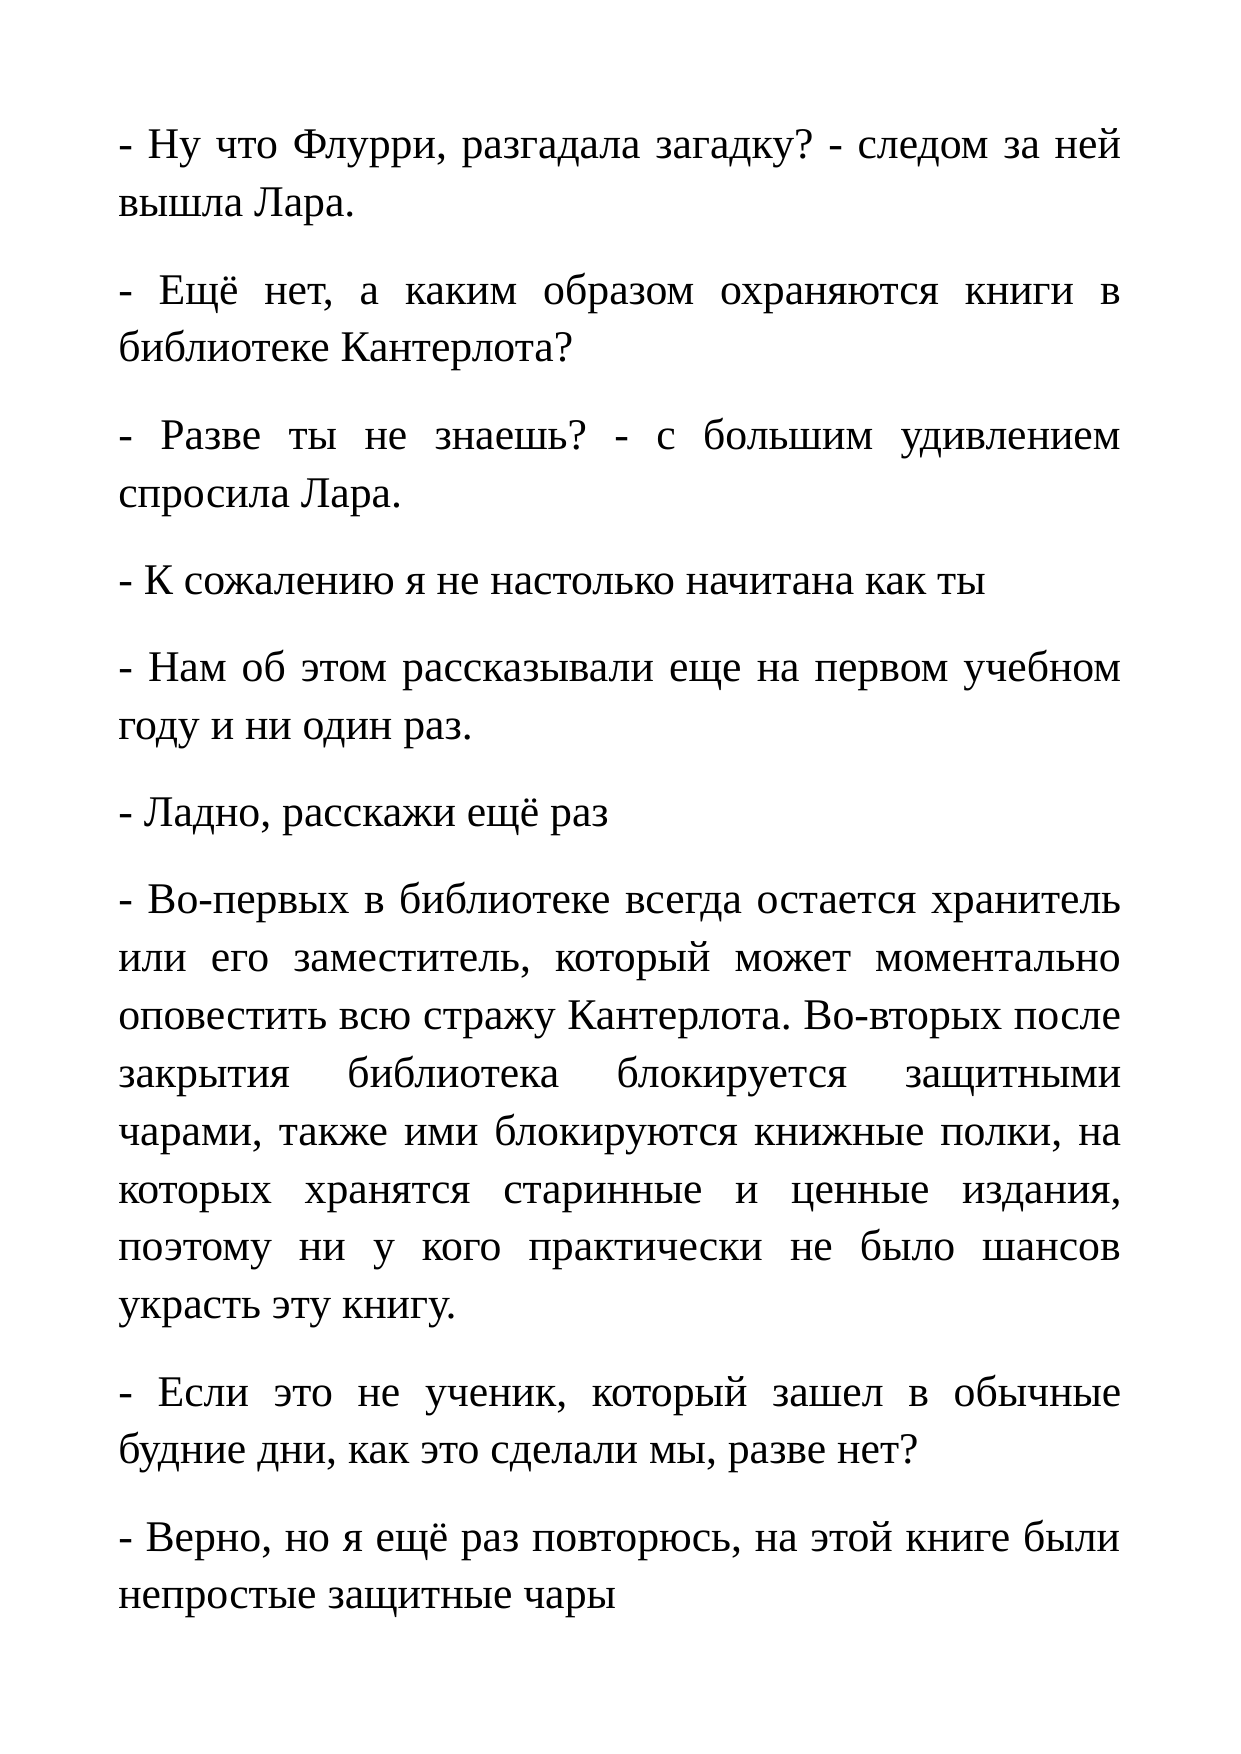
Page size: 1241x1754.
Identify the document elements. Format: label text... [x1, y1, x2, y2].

text - Верно, но я ещё раз повторюсь, на этой книге были непростые защитные чары [118, 1510, 1122, 1618]
text - Ещё нет, а каким образом охраняются книги в библиотеке Кантерлота? [118, 263, 1122, 371]
text - Если это не ученик, который зашел в обычные будние дни, как это сделали мы, разве нет? [118, 1365, 1122, 1473]
text - К сожалению я не настолько начитана как ты [118, 553, 1122, 604]
text - Ладно, расскажи ещё раз [118, 786, 1122, 836]
text - Разве ты не знаешь? - с большим удивлением спросила Лара. [118, 408, 1122, 516]
text - Во-первых в библиотеке всегда остается хранитель или его заместитель, который может моментально оповестить всю стражу Кантерлота. Во-вторых после закрытия библиотека блокируется защитными чарами, также ими блокируются книжные полки, на которых хранятся старинные и ценные издания, поэтому ни у кого практически не было шансов украсть эту книгу. [118, 873, 1122, 1328]
text - Нам об этом рассказывали еще на первом учебном году и ни один раз. [118, 641, 1122, 749]
text - Ну что Флурри, разгадала загадку? - следом за ней вышла Лара. [118, 118, 1122, 226]
